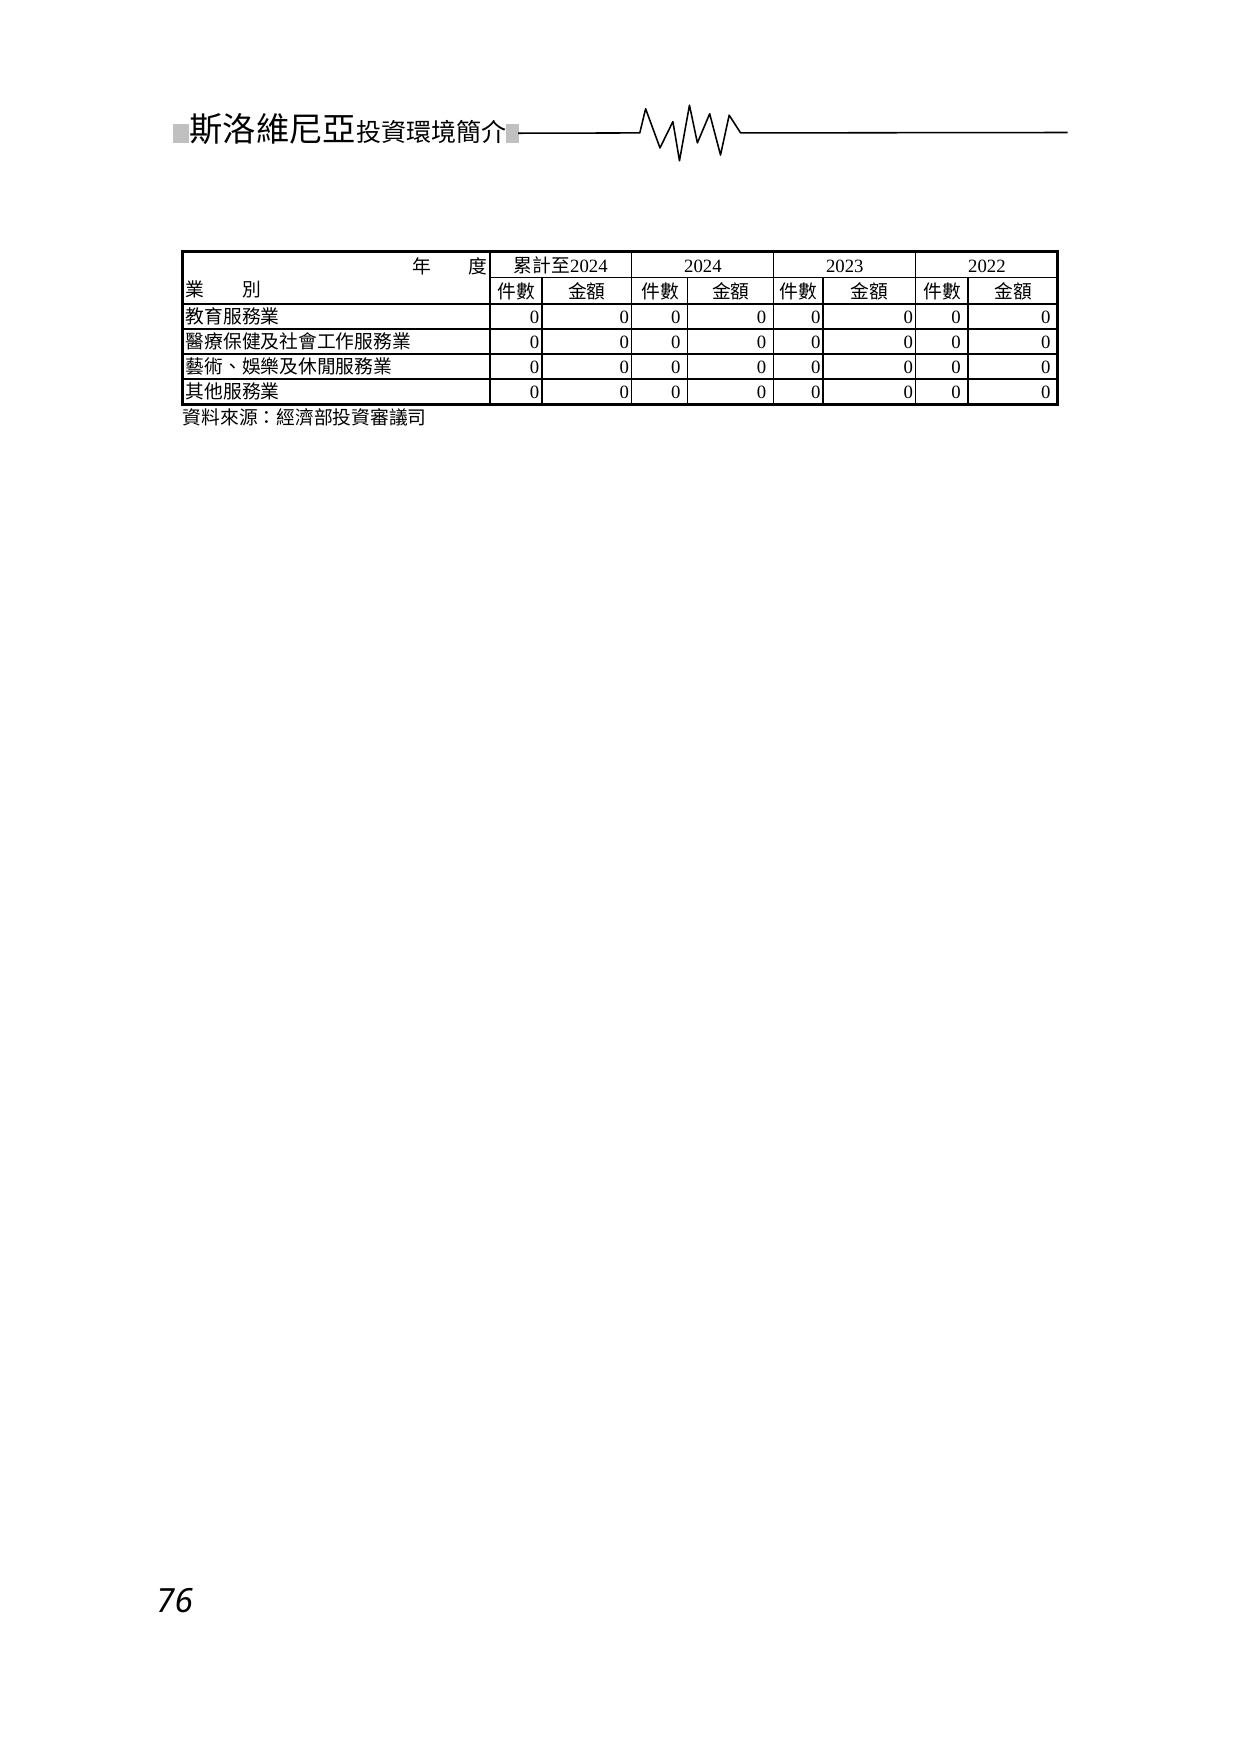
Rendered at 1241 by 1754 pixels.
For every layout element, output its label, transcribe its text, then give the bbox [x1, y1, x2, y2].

table_cell 0 [632, 330, 687, 353]
table_cell 0 [543, 380, 631, 403]
table_cell 0 [774, 355, 822, 378]
table_cell 件數 [491, 278, 541, 303]
table_header 2022 [916, 253, 1056, 277]
table_cell 0 [774, 305, 822, 328]
table_header 累計至2024 [491, 253, 631, 277]
table_cell 0 [824, 380, 915, 403]
table_cell 0 [688, 380, 773, 403]
table_cell 0 [774, 380, 822, 403]
table_cell 0 [491, 355, 541, 378]
table_cell 0 [824, 330, 915, 353]
table_cell 0 [632, 380, 687, 403]
table_cell 0 [543, 330, 631, 353]
table_cell 0 [824, 305, 915, 328]
table_cell 0 [688, 355, 773, 378]
table_cell 0 [491, 330, 541, 353]
table_cell 0 [916, 355, 967, 378]
table_cell 0 [543, 355, 631, 378]
table_cell 件數 [774, 278, 822, 303]
table_cell 0 [774, 330, 822, 353]
table_cell 金額 [543, 278, 631, 303]
table_header 年 度 業 別 [184, 253, 489, 303]
table_cell 其他服務業 [184, 380, 489, 403]
table_cell 0 [824, 355, 915, 378]
table_cell 0 [916, 330, 967, 353]
table_cell 金額 [688, 278, 773, 303]
table_cell 件數 [632, 278, 687, 303]
table_cell 0 [688, 330, 773, 353]
table_cell 金額 [824, 278, 915, 303]
table_header 2024 [632, 253, 773, 277]
table_cell 0 [969, 305, 1056, 328]
table_cell 0 [491, 380, 541, 403]
table_cell 0 [632, 355, 687, 378]
table_cell 0 [543, 305, 631, 328]
table_cell 0 [916, 380, 967, 403]
table_cell 金額 [969, 278, 1056, 303]
text 資料來源：經濟部投資審議司 [183, 406, 1058, 429]
table_cell 0 [969, 330, 1056, 353]
table_cell 0 [632, 305, 687, 328]
table_header 2023 [774, 253, 915, 277]
table_cell 0 [916, 305, 967, 328]
table_cell 件數 [916, 278, 967, 303]
table_cell 教育服務業 [184, 305, 489, 328]
table_cell 0 [969, 355, 1056, 378]
table_cell 0 [969, 380, 1056, 403]
table_cell 0 [688, 305, 773, 328]
table_cell 0 [491, 305, 541, 328]
table_cell 醫療保健及社會工作服務業 [184, 330, 489, 353]
table_cell 藝術、娛樂及休閒服務業 [184, 355, 489, 378]
